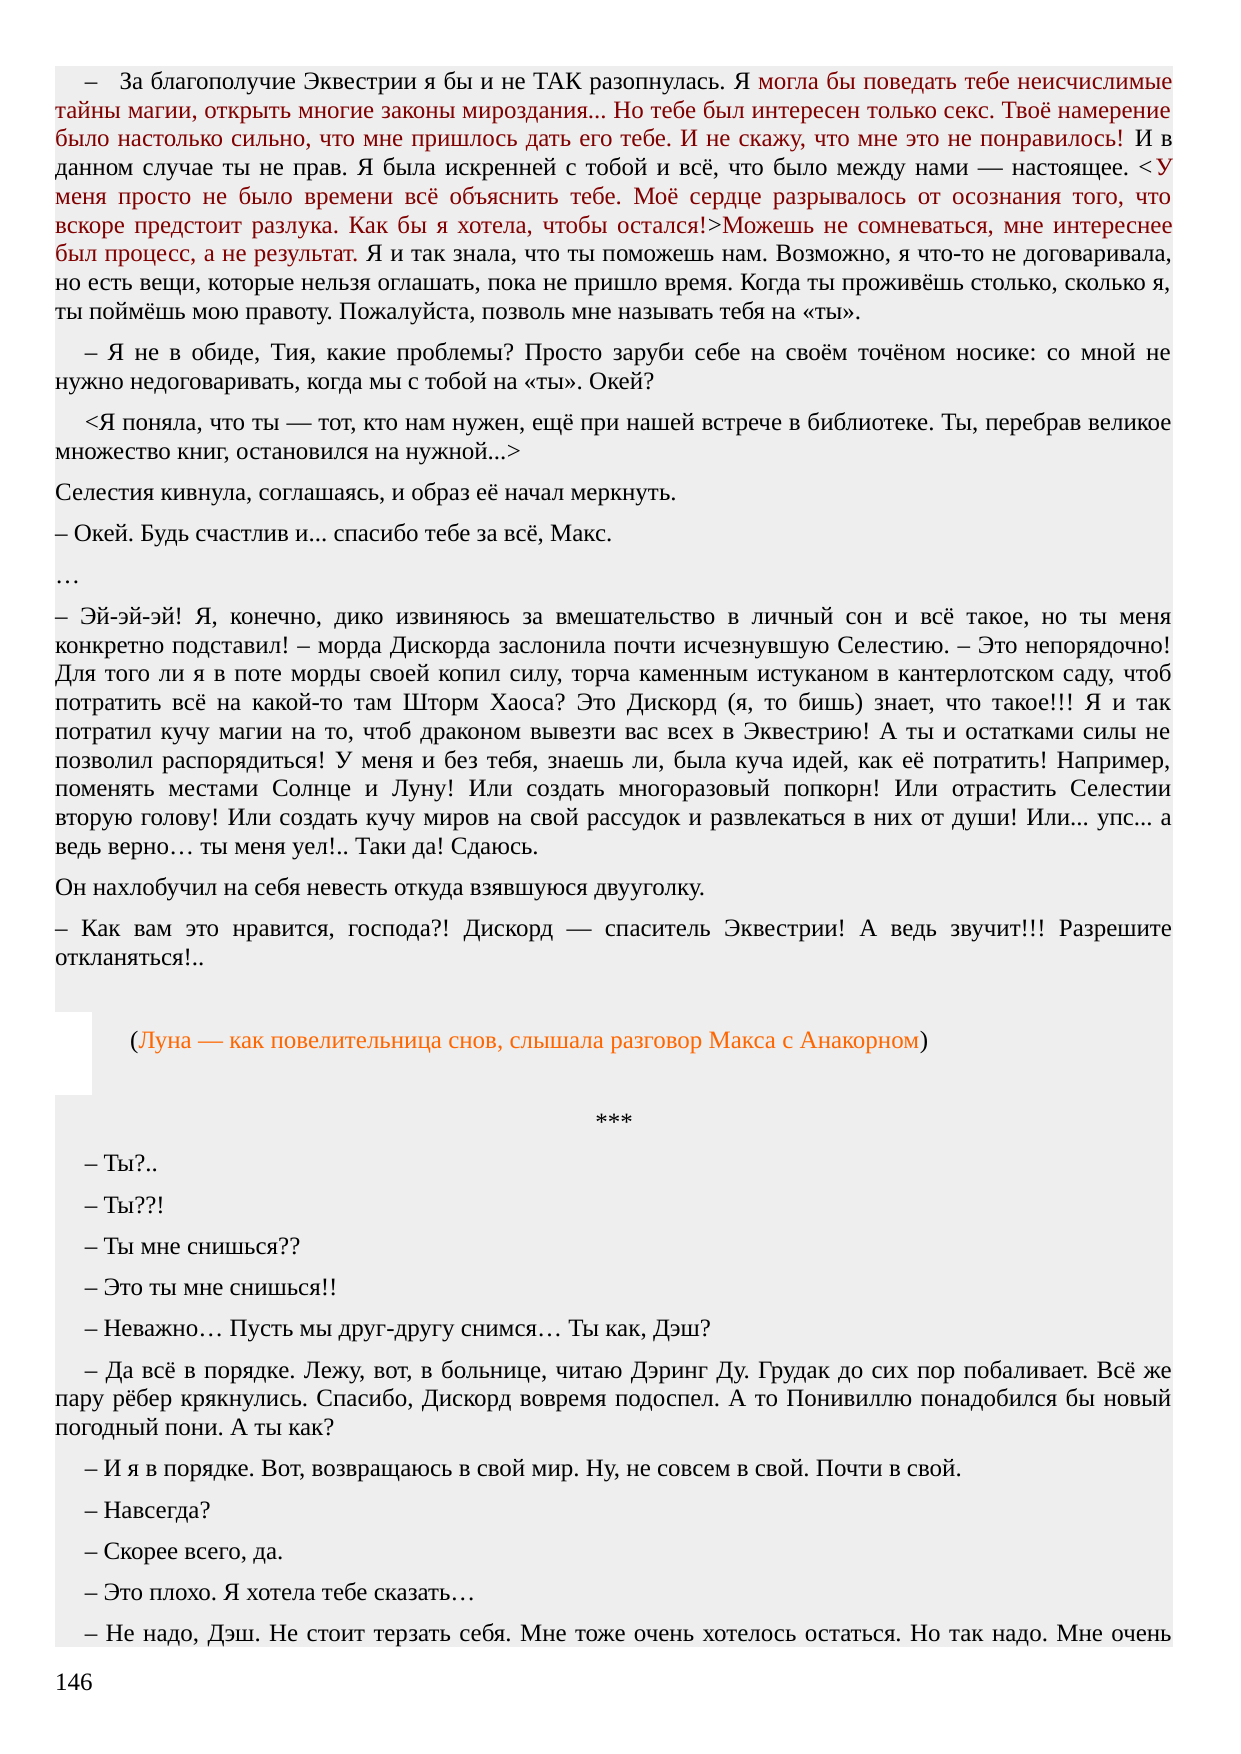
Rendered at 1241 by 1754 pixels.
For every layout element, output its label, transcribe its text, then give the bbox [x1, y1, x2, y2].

text <Я поняла, что ты — тот, кто нам нужен, ещё при нашей встрече в библиотеке. Ты, перебрав великое множество книг, остановился на нужной...> [55, 407, 1173, 465]
text – И я в порядке. Вот, возвращаюсь в свой мир. Ну, не совсем в свой. Почти в свой. [55, 1453, 1173, 1482]
list (Луна — как повелительница снов, слышала разговор Макса с Анакорном) [92, 1025, 1173, 1053]
text – Ты??! [55, 1190, 1173, 1218]
text – За благополучие Эквестрии я бы и не ТАК разопнулась. Я могла бы поведать тебе неисчислимые тайны магии, открыть многие законы мироздания... Но тебе был интересен только секс. Твоё намерение было настолько сильно, что мне пришлось дать его тебе. И не скажу, что мне это не понравилось! И в данном случае ты не прав. Я была искренней с тобой и всё, что было между нами — настоящее. <У меня просто не было времени всё объяснить тебе. Моё сердце разрывалось от осознания того, что вскоре предстоит разлука. Как бы я хотела, чтобы остался!>Можешь не сомневаться, мне интереснее был процесс, а не результат. Я и так знала, что ты поможешь нам. Возможно, я что-то не договаривала, но есть вещи, которые нельзя оглашать, пока не пришло время. Когда ты проживёшь столько, сколько я, ты поймёшь мою правоту. Пожалуйста, позволь мне называть тебя на «ты». [55, 66, 1173, 325]
text – Скорее всего, да. [55, 1536, 1173, 1565]
text Он нахлобучил на себя невесть откуда взявшуюся двууголку. [55, 872, 1173, 901]
text – Эй-эй-эй! Я, конечно, дико извиняюсь за вмешательство в личный сон и всё такое, но ты меня конкретно подставил! – морда Дискорда заслонила почти исчезнувшую Селестию. – Это непорядочно! Для того ли я в поте морды своей копил силу, торча каменным истуканом в кантерлотском саду, чтоб потратить всё на какой-то там Шторм Хаоса? Это Дискорд (я, то бишь) знает, что такое!!! Я и так потратил кучу магии на то, чтоб драконом вывезти вас всех в Эквестрию! А ты и остатками силы не позволил распорядиться! У меня и без тебя, знаешь ли, была куча идей, как её потратить! Например, поменять местами Солнце и Луну! Или создать многоразовый попкорн! Или отрастить Селестии вторую голову! Или создать кучу миров на свой рассудок и развлекаться в них от души! Или... упс... а ведь верно… ты меня уел!.. Таки да! Сдаюсь. [55, 601, 1173, 860]
text – Навсегда? [55, 1495, 1173, 1523]
text – Ты?.. [55, 1148, 1173, 1177]
text … [55, 560, 1173, 588]
text Селестия кивнула, соглашаясь, и образ её начал меркнуть. [55, 477, 1173, 506]
text – Ты мне снишься?? [55, 1231, 1173, 1260]
text – Это плохо. Я хотела тебе сказать… [55, 1577, 1173, 1606]
text – Окей. Будь счастлив и... спасибо тебе за всё, Макс. [55, 518, 1173, 547]
text *** [55, 1107, 1173, 1136]
text – Как вам это нравится, господа?! Дискорд — спаситель Эквестрии! А ведь звучит!!! Разрешите откланяться!.. [55, 913, 1173, 971]
text – Не надо, Дэш. Не стоит терзать себя. Мне тоже очень хотелось остаться. Но так надо. Мне очень [55, 1618, 1173, 1647]
text – Это ты мне снишься!! [55, 1272, 1173, 1301]
text – Неважно… Пусть мы друг-другу снимся… Ты как, Дэш? [55, 1313, 1173, 1342]
text – Да всё в порядке. Лежу, вот, в больнице, читаю Дэринг Ду. Грудак до сих пор побаливает. Всё же пару рёбер крякнулись. Спасибо, Дискорд вовремя подоспел. А то Понивиллю понадобился бы новый погодный пони. А ты как? [55, 1355, 1173, 1441]
text – Я не в обиде, Тия, какие проблемы? Просто заруби себе на своём точёном носике: со мной не нужно недоговаривать, когда мы с тобой на «ты». Окей? [55, 337, 1173, 395]
